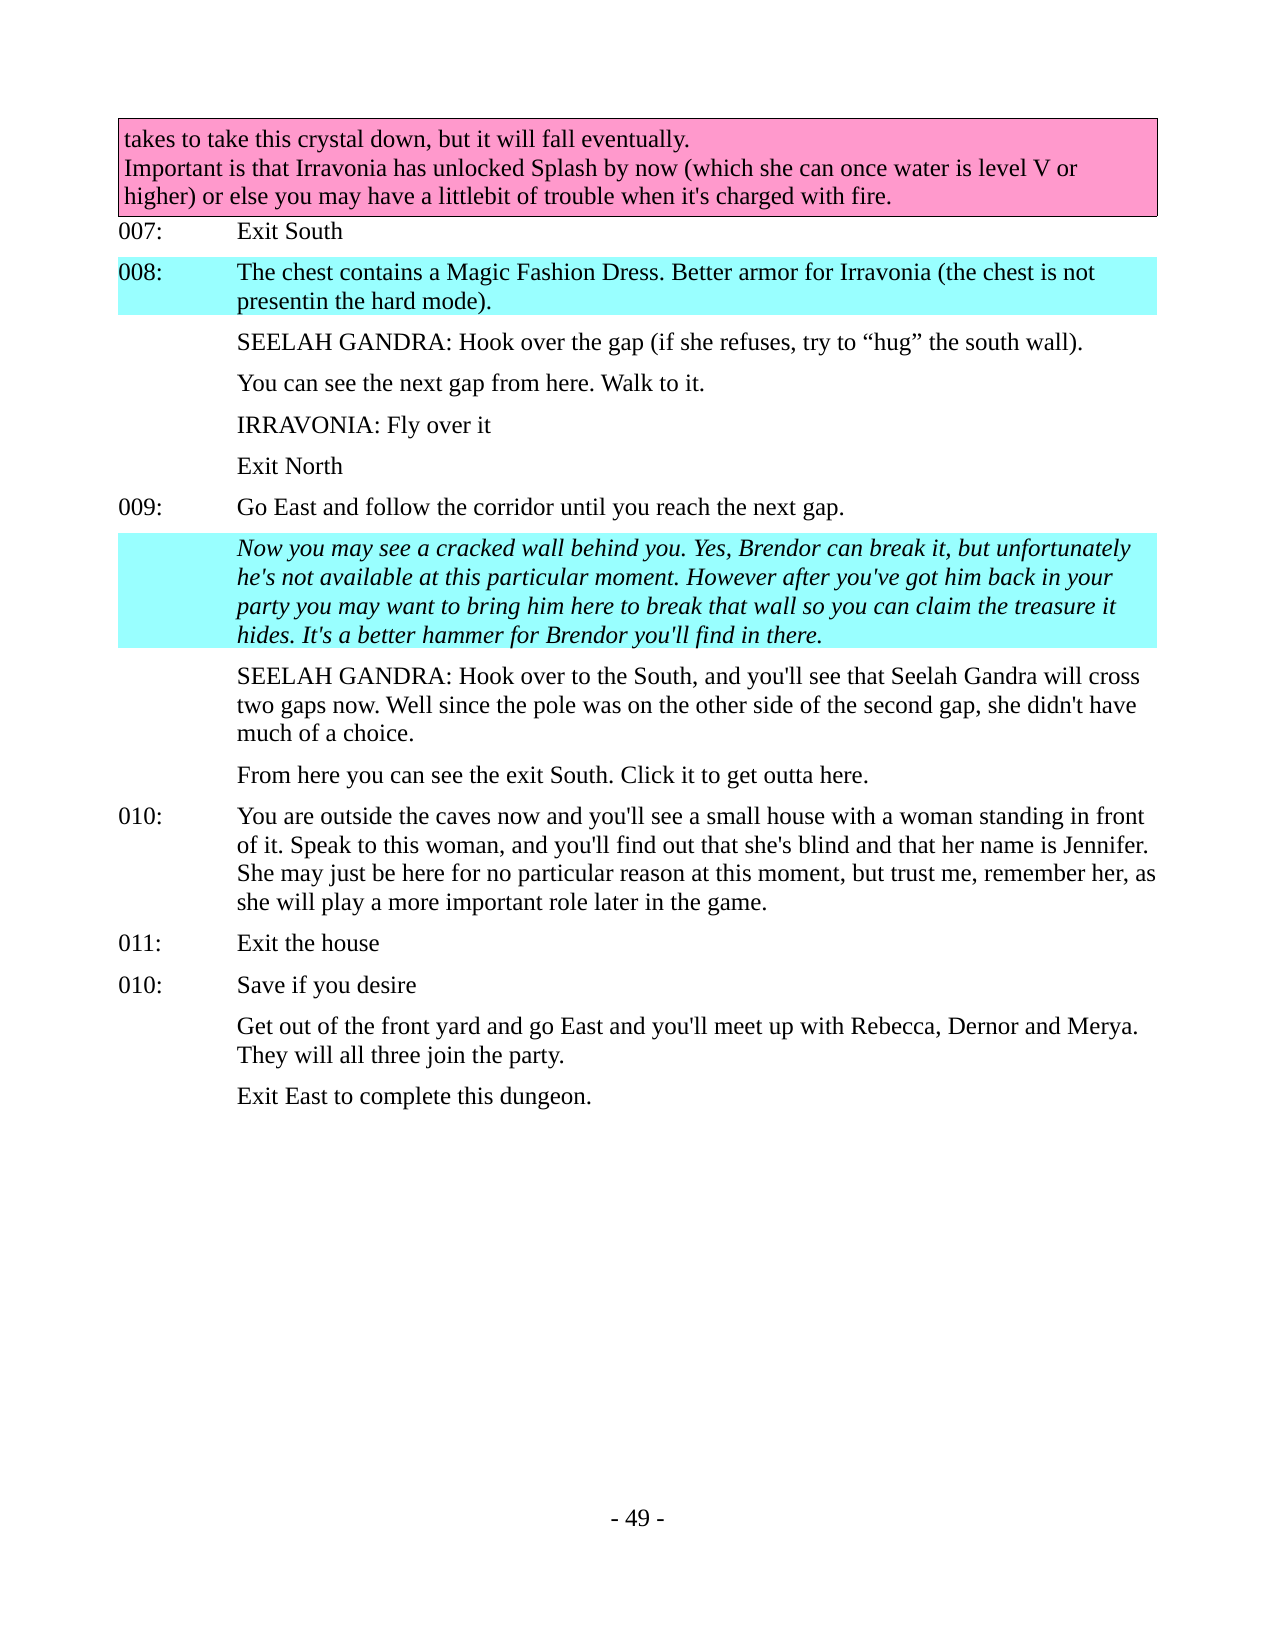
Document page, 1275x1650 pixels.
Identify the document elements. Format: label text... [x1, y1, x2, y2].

text Exit North [118, 451, 1157, 480]
text 009: Go East and follow the corridor until you reach the next gap. [118, 492, 1157, 521]
text SEELAH GANDRA: Hook over to the South, and you'll see that Seelah Gandra will cross two gaps now. Well since the pole was on the other side of the second gap, she didn't have much of a choice. [118, 661, 1157, 747]
text Now you may see a cracked wall behind you. Yes, Brendor can break it, but unfortunately he's not available at this particular moment. However after you've got him back in your party you may want to bring him here to break that wall so you can claim the treasure it hides. It's a better hammer for Brendor you'll find in there. [118, 533, 1157, 648]
text 007: Exit South [118, 217, 1157, 245]
text 011: Exit the house [118, 928, 1157, 957]
text IRRAVONIA: Fly over it [118, 410, 1157, 438]
text You can see the next gap from here. Walk to it. [118, 368, 1157, 397]
text SEELAH GANDRA: Hook over the gap (if she refuses, try to “hug” the south wall). [118, 327, 1157, 356]
text From here you can see the exit South. Click it to get outta here. [118, 760, 1157, 788]
table_cell takes to take this crystal down, but it will fall eventually. Important is that Irravonia has unlocked Splash by now (which she can once water is level V or higher) or else you may have a littlebit of trouble when it's charged with fire. [119, 119, 1157, 216]
text Exit East to complete this dungeon. [118, 1081, 1157, 1110]
text Get out of the front yard and go East and you'll meet up with Rebecca, Dernor and Merya. They will all three join the party. [118, 1011, 1157, 1068]
text 010: You are outside the caves now and you'll see a small house with a woman standing in front of it. Speak to this woman, and you'll find out that she's blind and that her name is Jennifer. She may just be here for no particular reason at this moment, but trust me, remember her, as she will play a more important role later in the game. [118, 801, 1157, 916]
text 010: Save if you desire [118, 970, 1157, 998]
text 008: The chest contains a Magic Fashion Dress. Better armor for Irravonia (the chest is not presentin the hard mode). [118, 257, 1157, 315]
